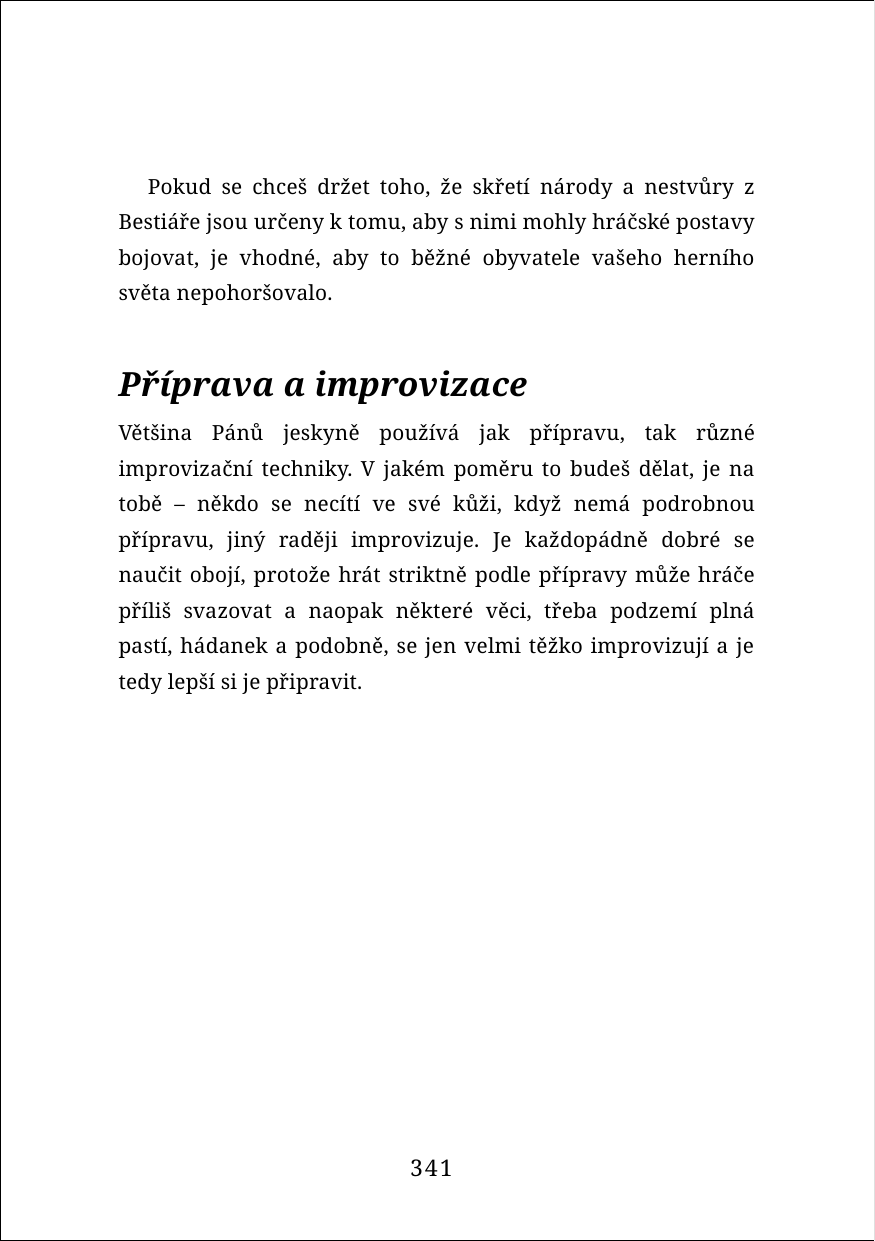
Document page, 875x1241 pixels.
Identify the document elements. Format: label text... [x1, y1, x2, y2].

subtitle Příprava a improvizace [118, 361, 756, 407]
text Většina Pánů jeskyně používá jak přípravu, tak různé improvizační techniky. V jakém poměru to budeš dělat, je na tobě – někdo se necítí ve své kůži, když nemá podrobnou přípravu, jiný raději improvizuje. Je každopádně dobré se naučit obojí, protože hrát striktně podle přípravy může hráče příliš svazovat a naopak některé věci, třeba podzemí plná pastí, hádanek a podobně, se jen velmi těžko improvizují a je tedy lepší si je připravit. [118, 418, 756, 695]
text Pokud se chceš držet toho, že skřetí národy a nestvůry z Bestiáře jsou určeny k tomu, aby s nimi mohly hráčské postavy bojovat, je vhodné, aby to běžné obyvatele vašeho herního světa nepohoršovalo. [118, 172, 756, 307]
